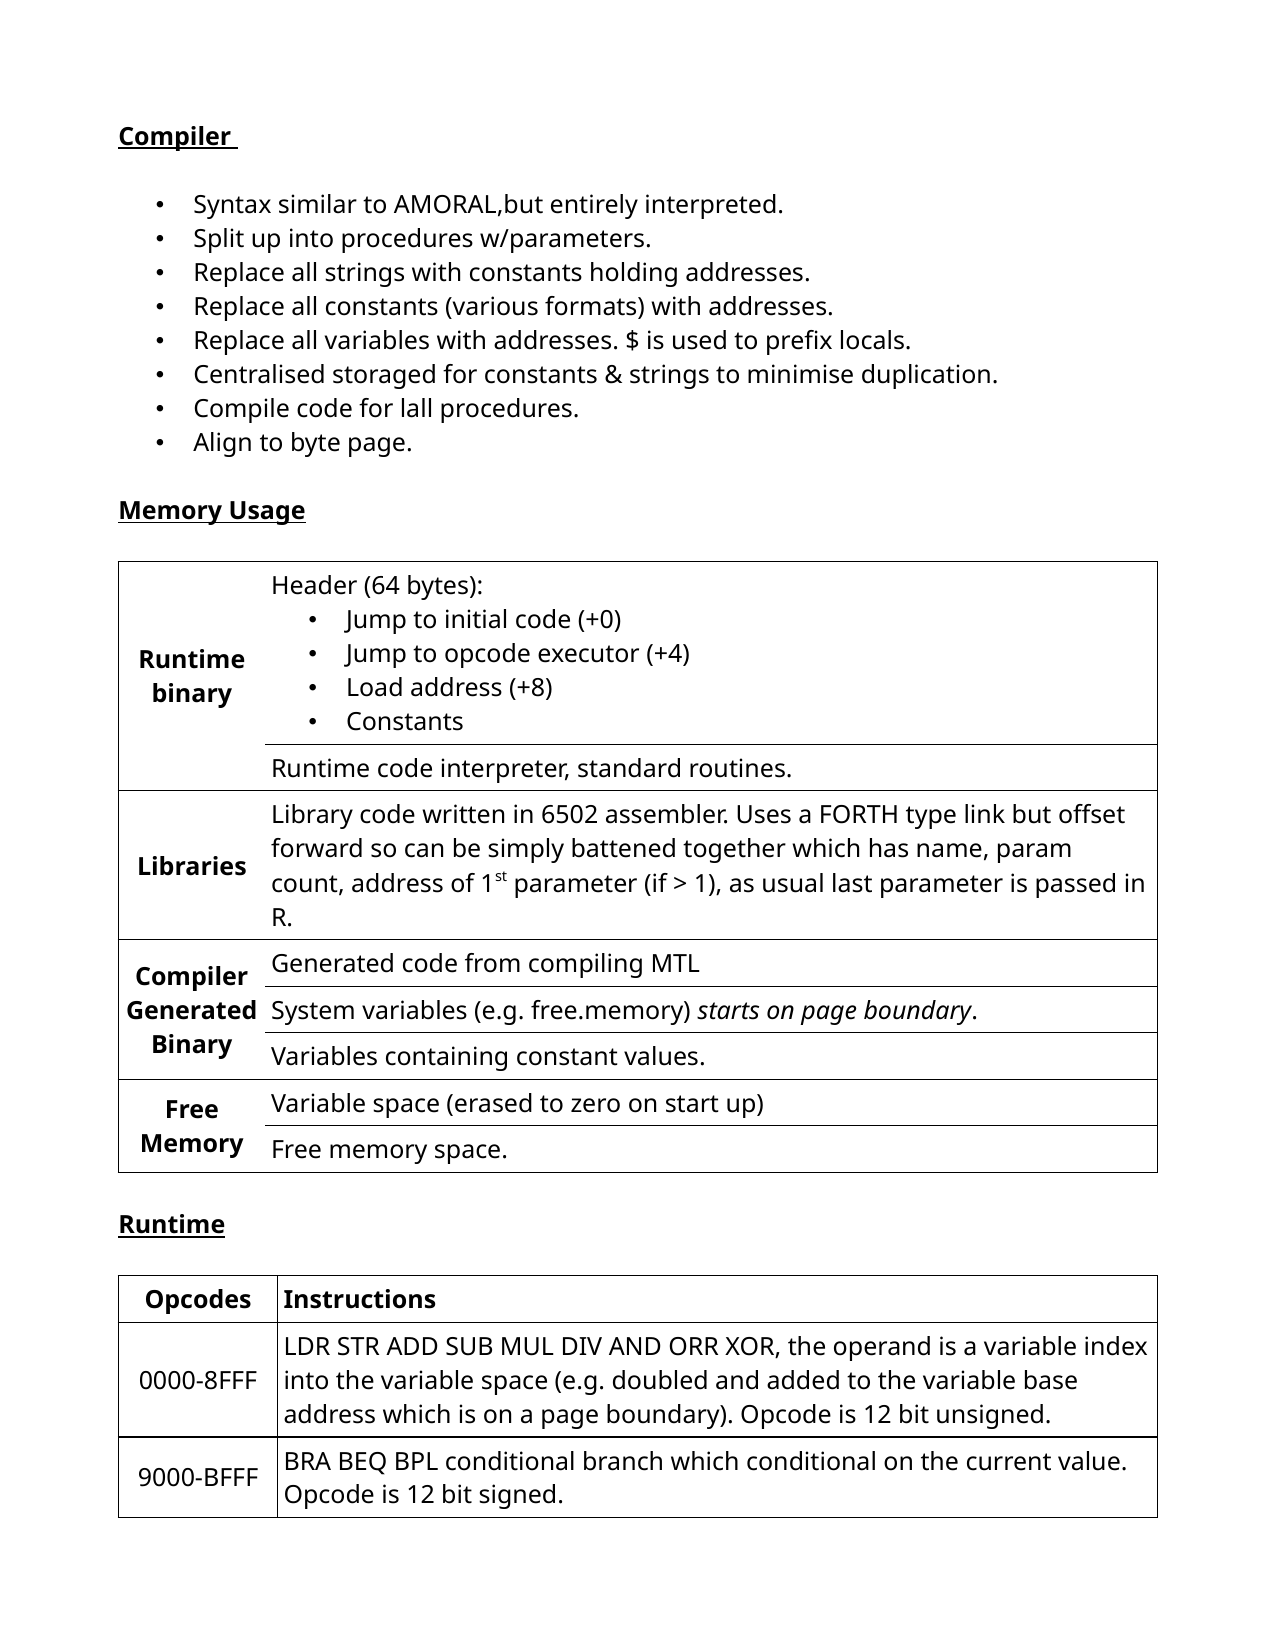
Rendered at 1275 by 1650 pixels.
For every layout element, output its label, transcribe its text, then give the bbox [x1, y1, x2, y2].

list Replace all constants (various formats) with addresses. [156, 288, 1157, 322]
table_cell 0000-8FFF [119, 1323, 277, 1436]
table_cell Free memory space. [265, 1126, 1157, 1172]
table_cell Compiler Generated Binary [119, 940, 265, 1079]
table_cell Generated code from compiling MTL [265, 940, 1157, 986]
table_header Header (64 bytes): Jump to initial code (+0) Jump to opcode executor (+4) Load address (+8) Constants [265, 562, 1157, 744]
table_cell Libraries [119, 791, 265, 939]
table_cell 9000-BFFF [119, 1438, 277, 1517]
text Runtime [118, 1207, 1157, 1241]
list Split up into procedures w/parameters. [156, 220, 1157, 254]
table_cell LDR STR ADD SUB MUL DIV AND ORR XOR, the operand is a variable index into the variable space (e.g. doubled and added to the variable base address which is on a page boundary). Opcode is 12 bit unsigned. [278, 1323, 1157, 1436]
table_cell BRA BEQ BPL conditional branch which conditional on the current value. Opcode is 12 bit signed. [278, 1438, 1157, 1517]
list Syntax similar to AMORAL,but entirely interpreted. [156, 186, 1157, 220]
table_cell Free Memory [119, 1080, 265, 1172]
list Compile code for lall procedures. [156, 391, 1157, 425]
table_cell Variable space (erased to zero on start up) [265, 1080, 1157, 1125]
table_header Instructions [278, 1276, 1157, 1322]
list Replace all variables with addresses. $ is used to prefix locals. [156, 322, 1157, 357]
text Compiler [118, 118, 1157, 152]
table_cell Runtime code interpreter, standard routines. [265, 745, 1157, 790]
table_cell System variables (e.g. free.memory) starts on page boundary. [265, 987, 1157, 1032]
list Replace all strings with constants holding addresses. [156, 254, 1157, 288]
table_cell Variables containing constant values. [265, 1033, 1157, 1079]
table_header Runtime binary [119, 562, 265, 790]
list Align to byte page. [156, 425, 1157, 459]
text Memory Usage [118, 493, 1157, 527]
list Centralised storaged for constants & strings to minimise duplication. [156, 357, 1157, 391]
table_cell Library code written in 6502 assembler. Uses a FORTH type link but offset forward so can be simply battened together which has name, param count, address of 1st parameter (if > 1), as usual last parameter is passed in R. [265, 791, 1157, 939]
table_header Opcodes [119, 1276, 277, 1322]
